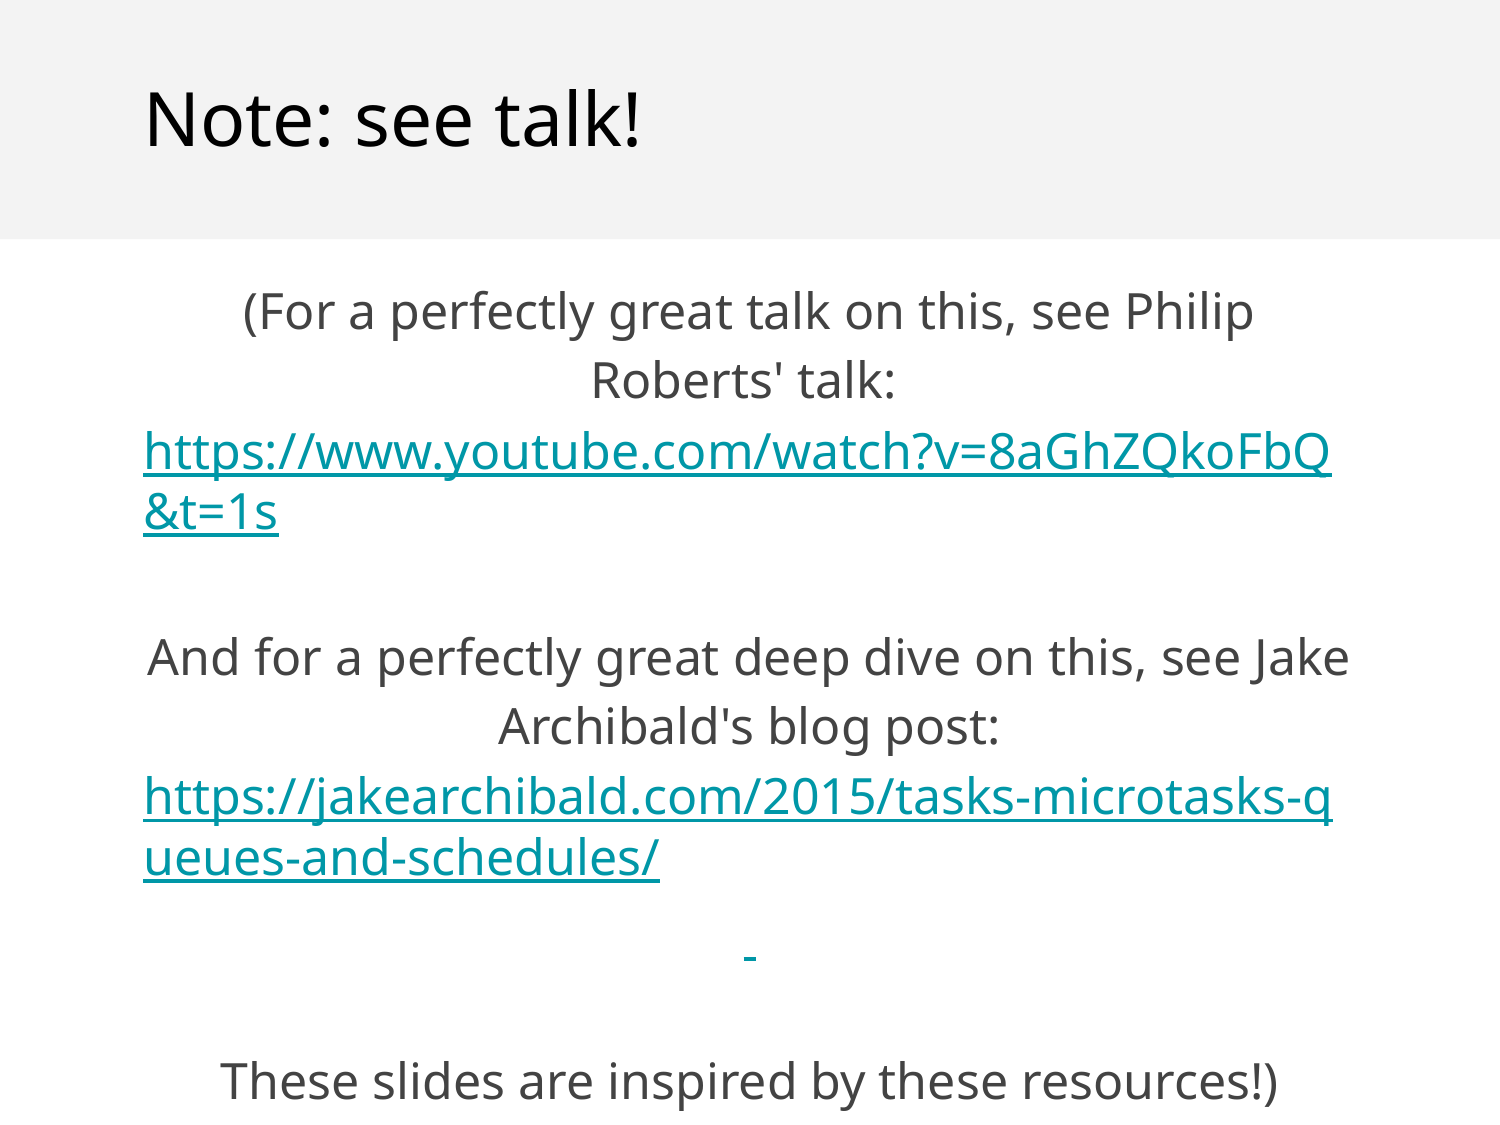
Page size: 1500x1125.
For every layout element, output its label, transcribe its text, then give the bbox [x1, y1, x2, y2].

title Note: see talk! [128, 56, 1372, 183]
list (For a perfectly great talk on this, see Philip Roberts' talk: https://www.youtube.com/watch?v=8aGhZQkoFbQ&t=1s And for a perfectly great deep dive on this, see Jake Archibald's blog post: https://jakearchibald.com/2015/tasks-microtasks-queues-and-schedules/ These slides are inspired by these resources!) [128, 255, 1372, 1004]
